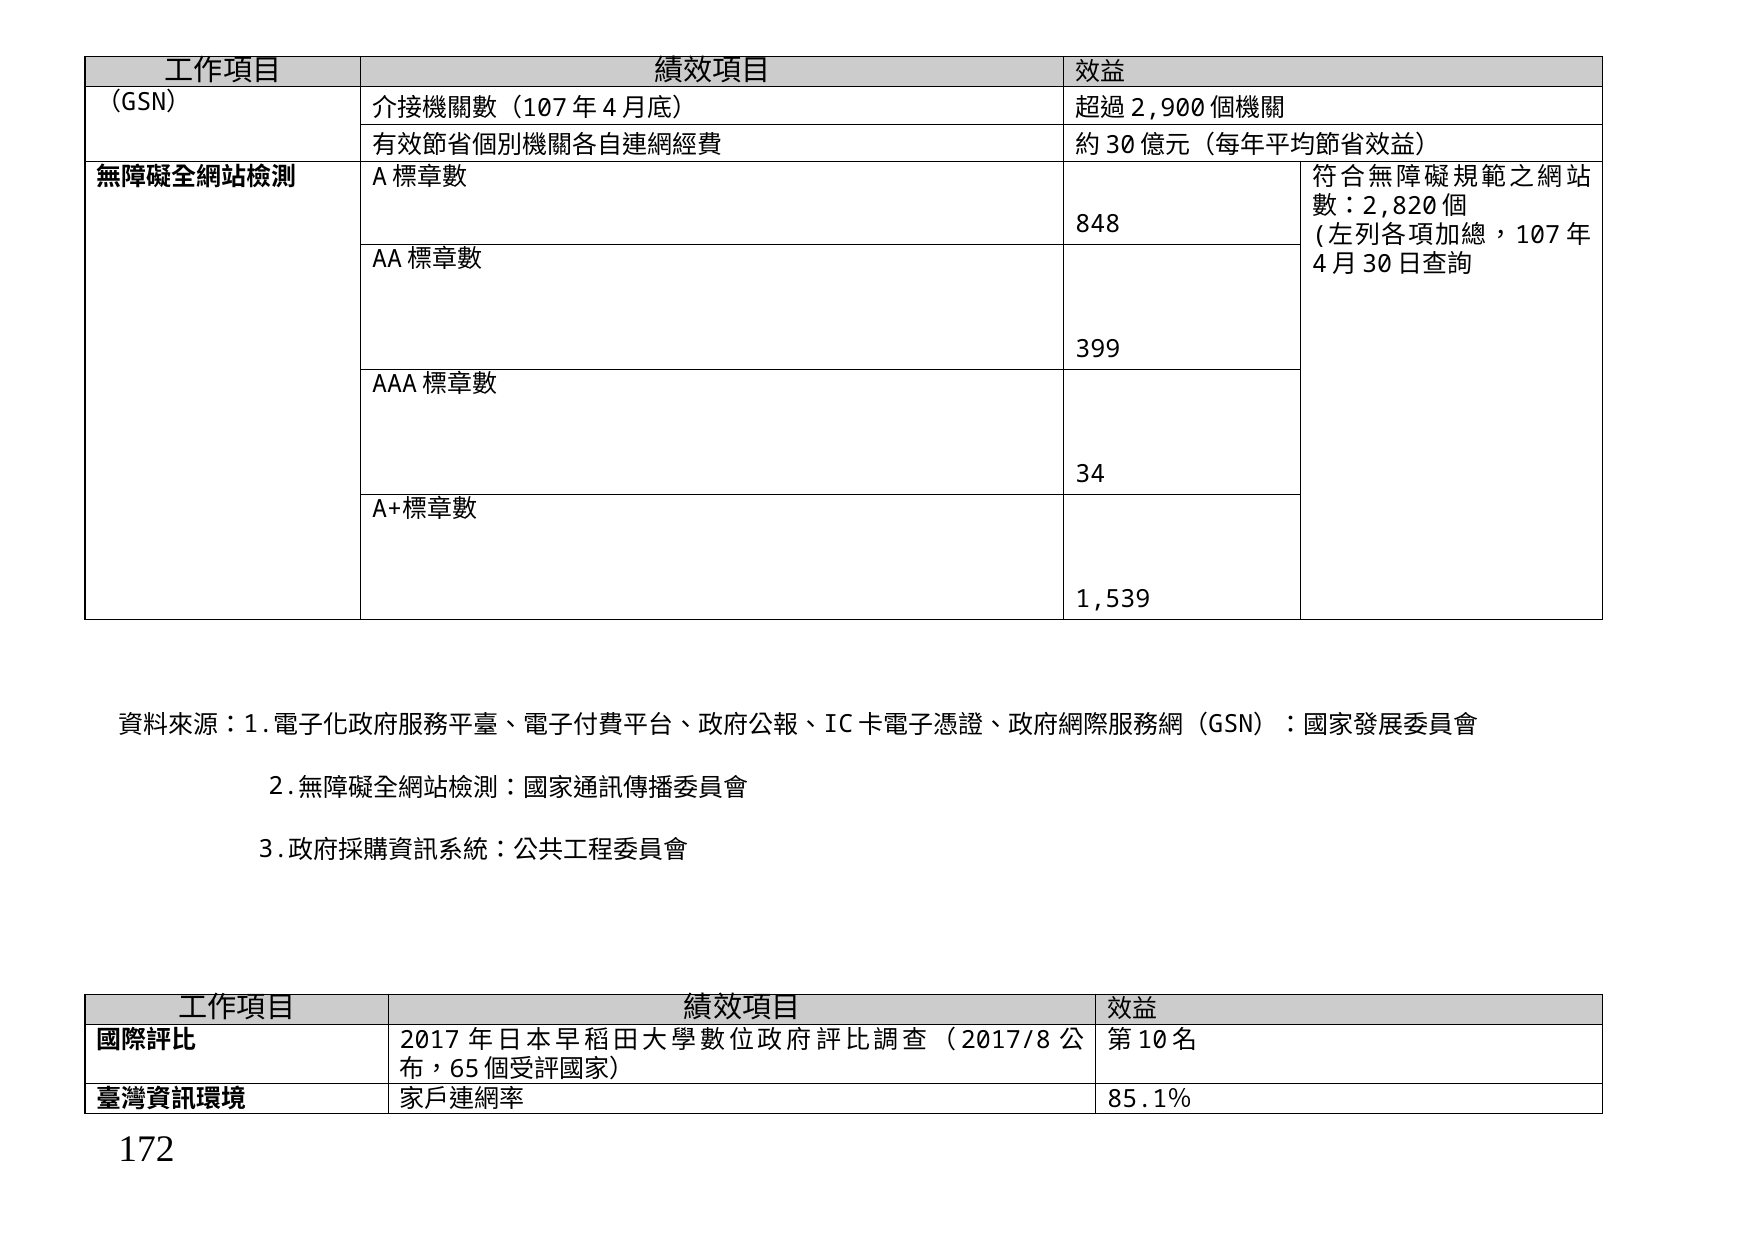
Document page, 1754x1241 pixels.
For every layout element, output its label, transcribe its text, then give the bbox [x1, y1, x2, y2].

table_cell 有效節省個別機關各自連網經費 [361, 125, 1063, 161]
table_header 工作項目 [86, 995, 388, 1024]
text 2.無障礙全網站檢測：國家通訊傳播委員會 [118, 743, 1636, 806]
table_header 績效項目 [361, 57, 1063, 86]
table_cell （GSN） [86, 87, 360, 161]
table_cell AAA標章數 [361, 370, 1063, 493]
table_cell 介接機關數（107年4月底） [361, 87, 1063, 123]
table_cell 家戶連網率 [389, 1084, 1095, 1113]
table_cell 臺灣資訊環境 [86, 1084, 388, 1113]
text 3.政府採購資訊系統：公共工程委員會 [118, 806, 1636, 868]
table_cell A+標章數 [361, 495, 1063, 618]
table_cell 85.1％ [1096, 1084, 1602, 1113]
table_cell 399 [1064, 245, 1300, 368]
table_cell 符合無障礙規範之網站數：2,820個 (左列各項加總，107年4月30日查詢 [1301, 162, 1602, 618]
table_header 效益 [1064, 57, 1602, 86]
table_cell 超過2,900個機關 [1064, 87, 1602, 123]
table_cell 1,539 [1064, 495, 1300, 618]
table_cell 無障礙全網站檢測 [86, 162, 360, 618]
table_cell A標章數 [361, 162, 1063, 243]
table_cell 國際評比 [86, 1025, 388, 1083]
table_cell 2017年日本早稻田大學數位政府評比調查（2017/8公布，65個受評國家） [389, 1025, 1095, 1083]
table_cell 約30億元（每年平均節省效益） [1064, 125, 1602, 161]
table_cell 34 [1064, 370, 1300, 493]
text 資料來源：1.電子化政府服務平臺、電子付費平台、政府公報、IC卡電子憑證、政府網際服務網（GSN）：國家發展委員會 [118, 681, 1636, 743]
table_cell 848 [1064, 162, 1300, 243]
table_header 工作項目 [86, 57, 360, 86]
table_cell AA標章數 [361, 245, 1063, 368]
table_header 績效項目 [389, 995, 1095, 1024]
table_cell 第10名 [1096, 1025, 1602, 1083]
table_header 效益 [1096, 995, 1602, 1024]
